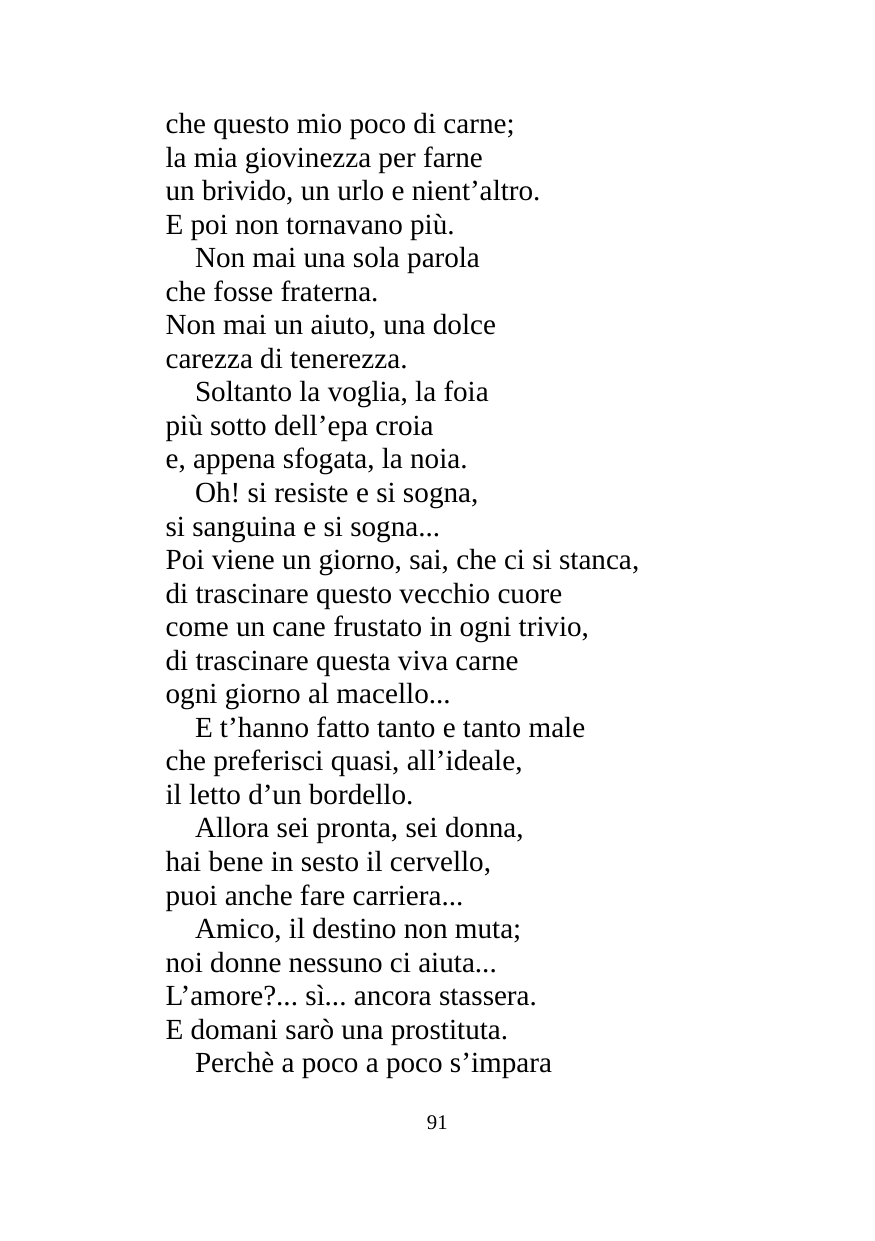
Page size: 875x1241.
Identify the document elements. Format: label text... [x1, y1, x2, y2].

text E t’hanno fatto tanto e tanto male che preferisci quasi, all’ideale, il letto d’un bordello. [165, 710, 768, 811]
text che questo mio poco di carne; la mia giovinezza per farne un brivido, un urlo e nient’altro. E poi non tornavano più. [165, 106, 768, 240]
text Perchè a poco a poco s’impara [165, 1045, 768, 1079]
text Amico, il destino non muta; noi donne nessuno ci aiuta... L’amore?... sì... ancora stassera. E domani sarò una prostituta. [165, 911, 768, 1045]
text Soltanto la voglia, la foia più sotto dell’epa croia e, appena sfogata, la noia. [165, 374, 768, 475]
text Non mai una sola parola che fosse fraterna. Non mai un aiuto, una dolce carezza di tenerezza. [165, 240, 768, 374]
text Oh! si resiste e si sogna, si sanguina e si sogna... Poi viene un giorno, sai, che ci si stanca, di trascinare questo vecchio cuore come un cane frustato in ogni trivio, di trascinare questa viva carne ogni giorno al macello... [165, 475, 768, 710]
text Allora sei pronta, sei donna, hai bene in sesto il cervello, puoi anche fare carriera... [165, 811, 768, 911]
